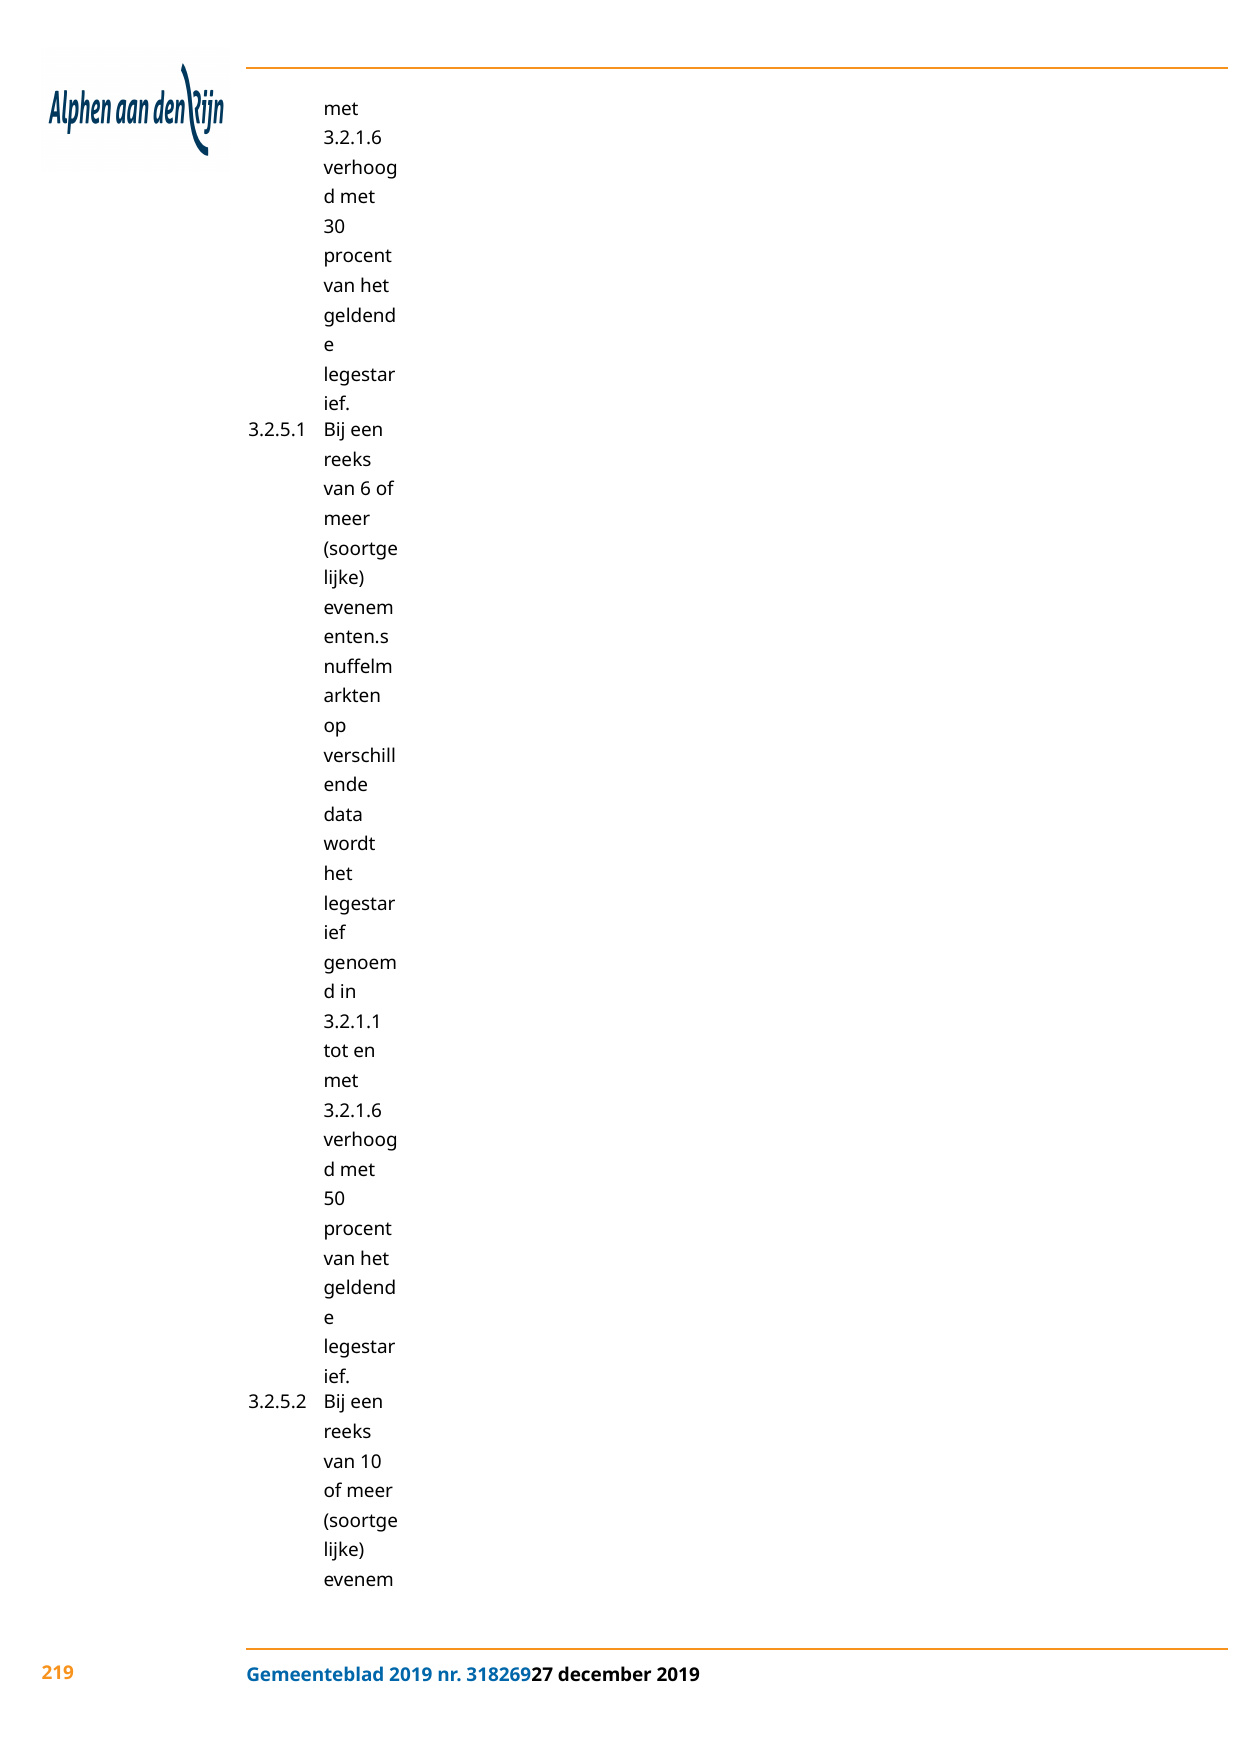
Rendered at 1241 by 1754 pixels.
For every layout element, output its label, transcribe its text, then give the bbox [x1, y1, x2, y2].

table_cell [474, 1389, 549, 1592]
table_cell met 3.2.1.6 verhoogd met 30 procent van het geldende legestarief. [323, 95, 398, 416]
table_cell 3.2.5.1 [248, 416, 323, 1389]
table_cell [474, 95, 549, 416]
table_cell Bij een reeks van 10 of meer (soortgelijke) evenem [323, 1389, 398, 1592]
picture [41, 47, 231, 172]
table_cell [399, 416, 474, 1389]
table_cell [248, 95, 323, 416]
table_cell [399, 95, 474, 416]
table_cell 3.2.5.2 [248, 1389, 323, 1592]
table_cell [399, 1389, 474, 1592]
table_cell [474, 416, 549, 1389]
table_cell Bij een reeks van 6 of meer (soortgelijke) evenementen.snuffelmarkten op verschillende data wordt het legestarief genoemd in 3.2.1.1 tot en met 3.2.1.6 verhoogd met 50 procent van het geldende legestarief. [323, 416, 398, 1389]
